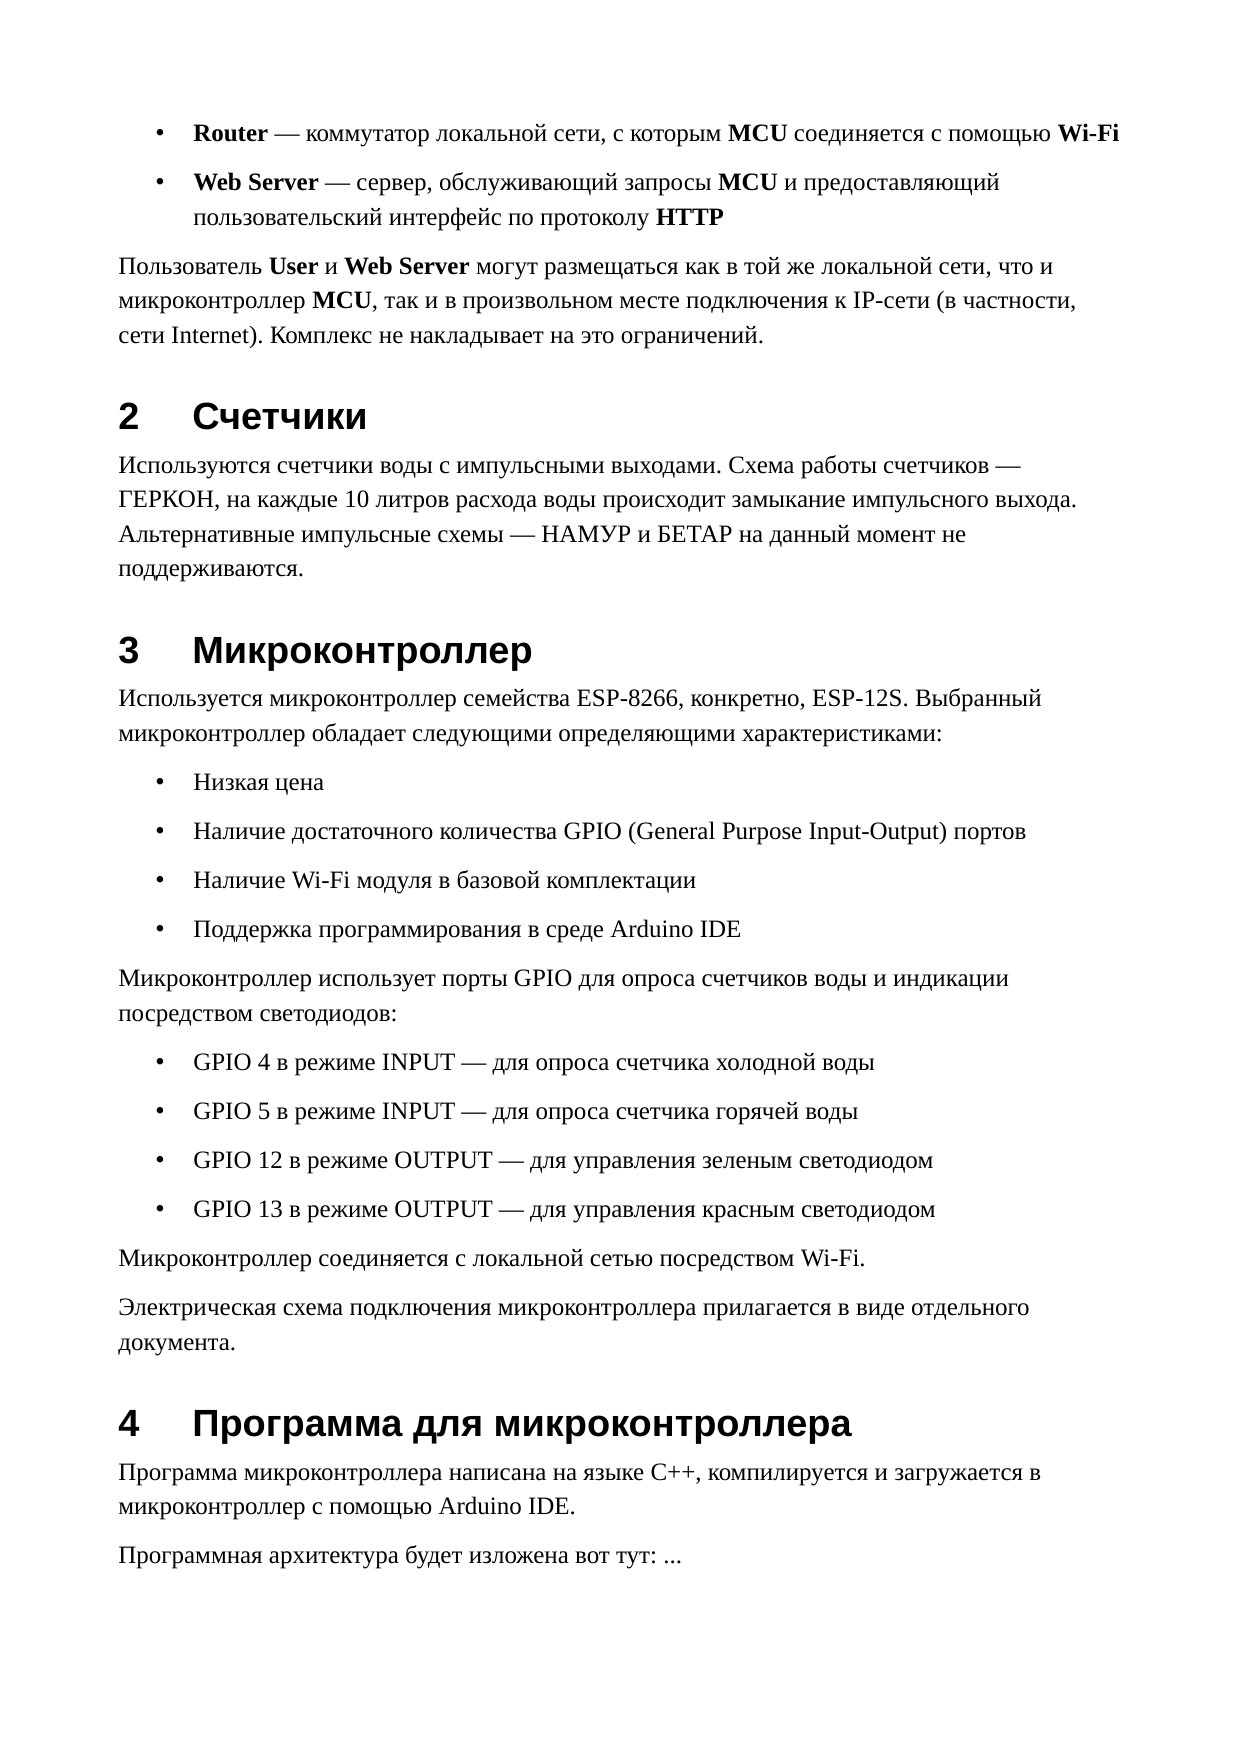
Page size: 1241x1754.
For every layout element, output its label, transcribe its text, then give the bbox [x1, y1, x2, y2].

subtitle Программа для микроконтроллера [118, 1401, 1122, 1444]
text Используется микроконтроллер семейства ESP-8266, конкретно, ESP-12S. Выбранный микроконтроллер обладает следующими определяющими характеристиками: [118, 683, 1122, 747]
text Пользователь User и Web Server могут размещаться как в той же локальной сети, что и микроконтроллер MCU, так и в произвольном месте подключения к IP-сети (в частности, сети Internet). Комплекс не накладывает на это ограничений. [118, 251, 1122, 348]
list GPIO 12 в режиме OUTPUT — для управления зеленым светодиодом [156, 1145, 1122, 1174]
text Программа микроконтроллера написана на языке C++, компилируется и загружается в микроконтроллер с помощью Arduino IDE. [118, 1457, 1122, 1520]
list Наличие достаточного количества GPIO (General Purpose Input-Output) портов [156, 816, 1122, 845]
list Web Server — сервер, обслуживающий запросы MCU и предоставляющий пользовательский интерфейс по протоколу HTTP [156, 167, 1122, 230]
text Микроконтроллер использует порты GPIO для опроса счетчиков воды и индикации посредством светодиодов: [118, 963, 1122, 1027]
text Электрическая схема подключения микроконтроллера прилагается в виде отдельного документа. [118, 1292, 1122, 1355]
text Микроконтроллер соединяется с локальной сетью посредством Wi-Fi. [118, 1243, 1122, 1272]
list Низкая цена [156, 767, 1122, 796]
list Router — коммутатор локальной сети, с которым MCU соединяется с помощью Wi-Fi [156, 118, 1122, 147]
text Программная архитектура будет изложена вот тут: ... [118, 1540, 1122, 1569]
subtitle Счетчики [118, 394, 1122, 437]
list GPIO 5 в режиме INPUT — для опроса счетчика горячей воды [156, 1096, 1122, 1125]
list Наличие Wi-Fi модуля в базовой комплектации [156, 865, 1122, 894]
text Используются счетчики воды с импульсными выходами. Схема работы счетчиков — ГЕРКОН, на каждые 10 литров расхода воды происходит замыкание импульсного выхода. Альтернативные импульсные схемы — НАМУР и БЕТАР на данный момент не поддерживаются. [118, 450, 1122, 582]
list Поддержка программирования в среде Arduino IDE [156, 914, 1122, 943]
list GPIO 4 в режиме INPUT — для опроса счетчика холодной воды [156, 1047, 1122, 1076]
subtitle Микроконтроллер [118, 627, 1122, 671]
list GPIO 13 в режиме OUTPUT — для управления красным светодиодом [156, 1194, 1122, 1223]
